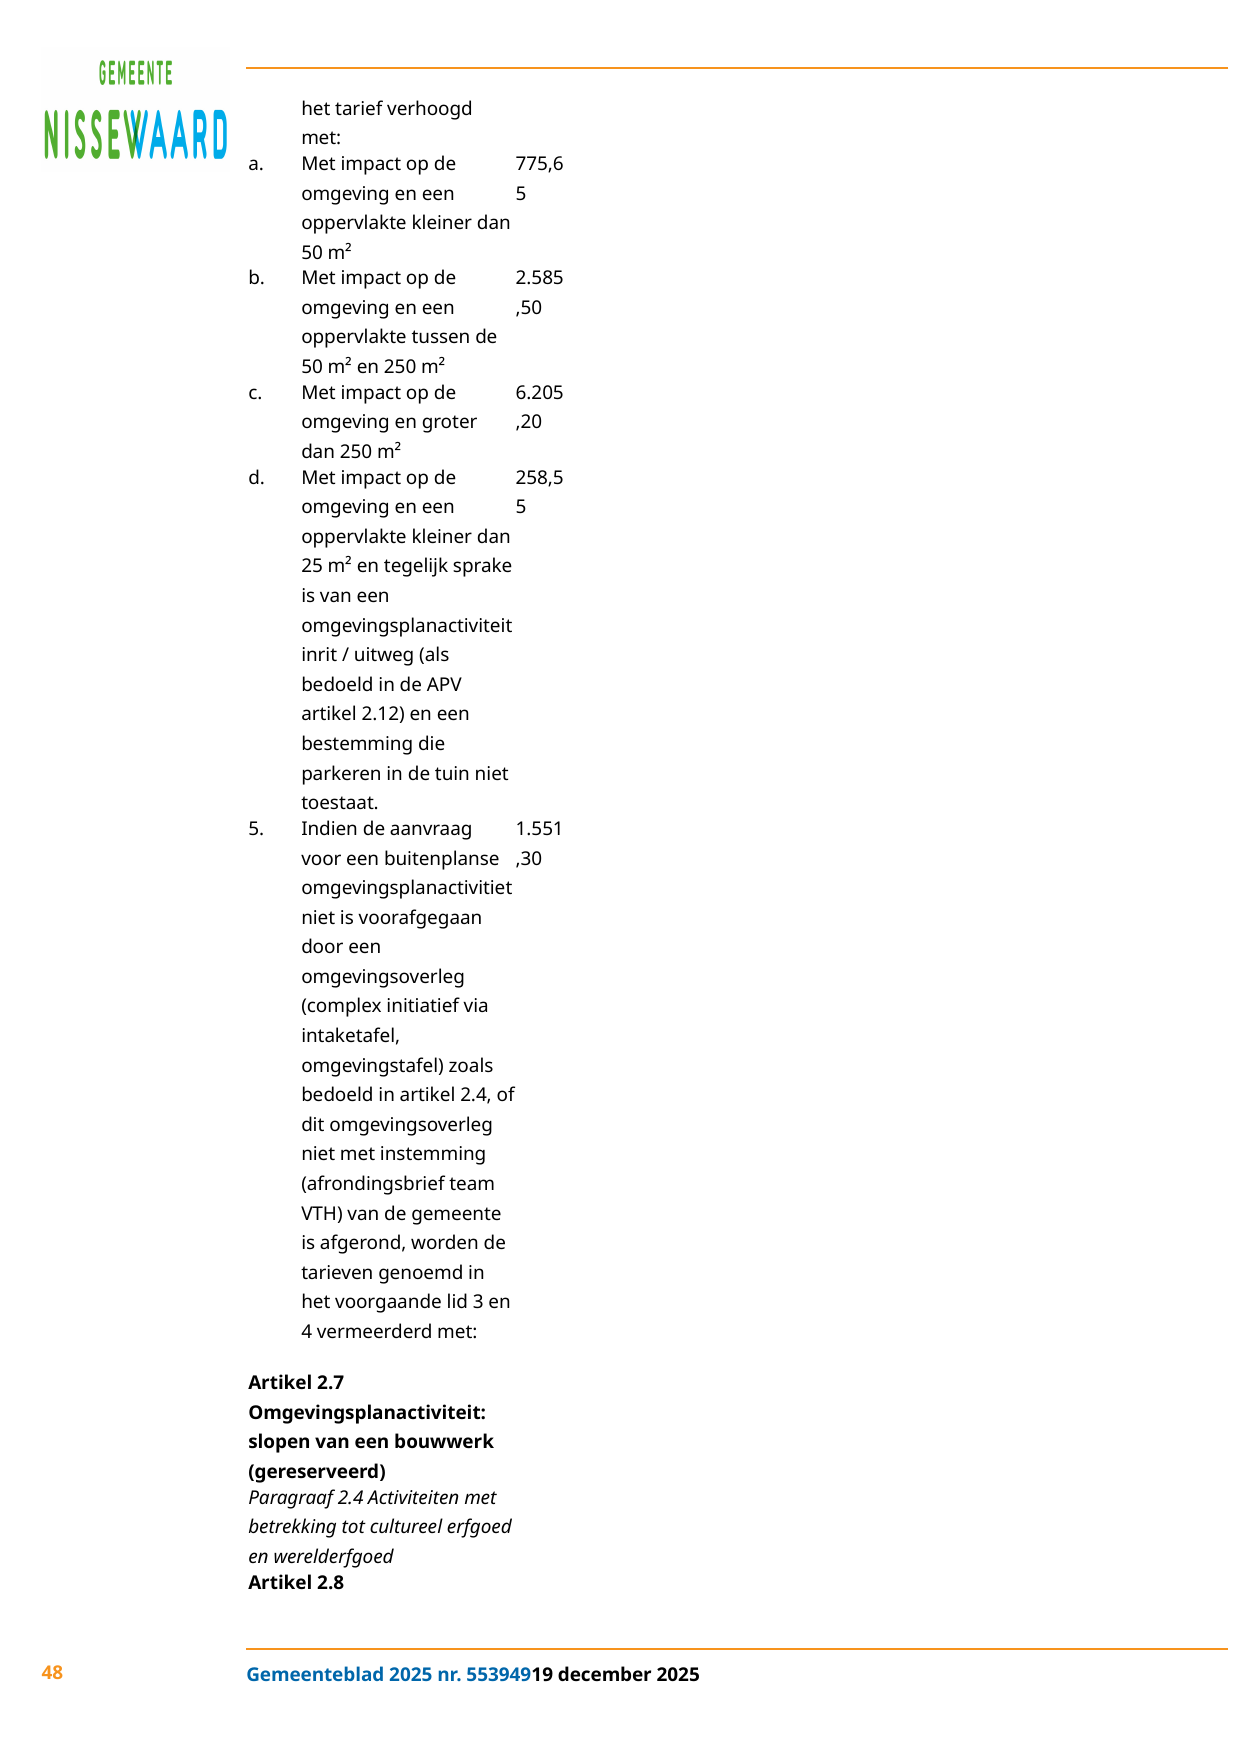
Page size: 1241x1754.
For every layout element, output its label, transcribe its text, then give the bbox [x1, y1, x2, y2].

table_cell [674, 150, 727, 264]
table_cell [993, 1370, 1046, 1484]
table_cell [1099, 150, 1152, 264]
table_cell [993, 815, 1046, 1344]
table_cell d. [248, 464, 301, 815]
table_cell [674, 95, 727, 150]
table_cell Artikel 2.8 [248, 1569, 515, 1594]
table_cell [1046, 1569, 1098, 1594]
table_cell [940, 1569, 992, 1594]
table_cell [940, 379, 992, 464]
table_cell [834, 1344, 886, 1369]
table_cell [940, 464, 992, 815]
table_cell [834, 265, 886, 379]
table_cell [568, 1370, 621, 1484]
table_cell [621, 1344, 674, 1369]
table_cell [1099, 265, 1152, 379]
table_cell [248, 95, 301, 150]
table_cell [993, 379, 1046, 464]
table_cell [728, 1344, 780, 1369]
table_cell [568, 1484, 621, 1569]
table_cell [1046, 379, 1098, 464]
table_cell [1099, 379, 1152, 464]
table_cell [621, 379, 674, 464]
table_cell [728, 1370, 780, 1484]
table_cell [1046, 1370, 1098, 1484]
table_cell [621, 1370, 674, 1484]
table_cell [568, 815, 621, 1344]
table_cell [886, 1484, 939, 1569]
table_cell [1099, 815, 1152, 1344]
table_cell [621, 150, 674, 264]
table_cell [940, 815, 992, 1344]
table_cell [515, 1484, 568, 1569]
table_cell [568, 265, 621, 379]
table_cell [1046, 815, 1098, 1344]
table_cell [1046, 1344, 1098, 1369]
table_cell [515, 1569, 568, 1594]
table_cell [674, 1569, 727, 1594]
table_cell [1099, 1484, 1152, 1569]
table_cell [780, 464, 833, 815]
table_cell 2.585,50 [515, 265, 568, 379]
table_cell [621, 1569, 674, 1594]
table_cell Met impact op de omgeving en een oppervlakte tussen de 50 m² en 250 m² [301, 265, 515, 379]
table_cell [1046, 95, 1098, 150]
table_cell [728, 150, 780, 264]
table_cell Met impact op de omgeving en groter dan 250 m² [301, 379, 515, 464]
table_cell 5. [248, 815, 301, 1344]
table_cell [1046, 150, 1098, 264]
table_cell [1099, 95, 1152, 150]
table_cell [780, 1484, 833, 1569]
table_cell [1099, 1344, 1152, 1369]
table_cell [886, 464, 939, 815]
table_cell [674, 1370, 727, 1484]
table_cell [886, 1344, 939, 1369]
table_cell Artikel 2.7 Omgevingsplanactiviteit: slopen van een bouwwerk (gereserveerd) [248, 1370, 515, 1484]
table_cell [568, 379, 621, 464]
table_cell [834, 379, 886, 464]
table_cell [886, 150, 939, 264]
table_cell [674, 379, 727, 464]
table_cell [248, 1344, 301, 1369]
table_cell [780, 265, 833, 379]
table_cell [728, 95, 780, 150]
table_cell [1046, 1484, 1098, 1569]
table_cell [834, 1484, 886, 1569]
table_cell [834, 1370, 886, 1484]
table_cell [834, 1569, 886, 1594]
table_cell [674, 815, 727, 1344]
table_cell [780, 1569, 833, 1594]
table_cell [515, 95, 568, 150]
table_cell 1.551,30 [515, 815, 568, 1344]
table_cell [568, 1344, 621, 1369]
table_cell Indien de aanvraag voor een buitenplanse omgevingsplanactivitiet niet is voorafgegaan door een omgevingsoverleg (complex initiatief via intaketafel, omgevingstafel) zoals bedoeld in artikel 2.4, of dit omgevingsoverleg niet met instemming (afrondingsbrief team VTH) van de gemeente is afgerond, worden de tarieven genoemd in het voorgaande lid 3 en 4 vermeerderd met: [301, 815, 515, 1344]
table_cell [1099, 1569, 1152, 1594]
table_cell [728, 1569, 780, 1594]
table_cell [728, 1484, 780, 1569]
table_cell a. [248, 150, 301, 264]
table_cell [993, 1344, 1046, 1369]
table_cell [940, 150, 992, 264]
table_cell [940, 265, 992, 379]
table_cell [515, 1344, 568, 1369]
table_cell [621, 95, 674, 150]
table_cell [780, 815, 833, 1344]
table_cell 775,65 [515, 150, 568, 264]
table_cell [886, 815, 939, 1344]
table_cell [515, 1370, 568, 1484]
table_cell [993, 95, 1046, 150]
table_cell [1046, 464, 1098, 815]
table_cell Met impact op de omgeving en een oppervlakte kleiner dan 50 m² [301, 150, 515, 264]
table_cell [780, 95, 833, 150]
table_cell [568, 1569, 621, 1594]
table_cell Paragraaf 2.4 Activiteiten met betrekking tot cultureel erfgoed en werelderfgoed [248, 1484, 515, 1569]
table_cell [834, 464, 886, 815]
table_cell [834, 815, 886, 1344]
table_cell [886, 1569, 939, 1594]
table_cell [780, 150, 833, 264]
table_cell [993, 1484, 1046, 1569]
table_cell [834, 150, 886, 264]
table_cell b. [248, 265, 301, 379]
table_cell [621, 464, 674, 815]
table_cell [674, 464, 727, 815]
table_cell [940, 95, 992, 150]
table_cell [728, 815, 780, 1344]
table_cell [621, 265, 674, 379]
table_cell [886, 379, 939, 464]
table_cell [674, 1344, 727, 1369]
table_cell [940, 1344, 992, 1369]
table_cell [993, 1569, 1046, 1594]
table_cell c. [248, 379, 301, 464]
table_cell 258,55 [515, 464, 568, 815]
table_cell [568, 95, 621, 150]
table_cell [940, 1370, 992, 1484]
table_cell [621, 815, 674, 1344]
table_cell [886, 95, 939, 150]
table_cell [728, 464, 780, 815]
table_cell [728, 379, 780, 464]
table_cell Met impact op de omgeving en een oppervlakte kleiner dan 25 m² en tegelijk sprake is van een omgevingsplanactiviteit inrit / uitweg (als bedoeld in de APV artikel 2.12) en een bestemming die parkeren in de tuin niet toestaat. [301, 464, 515, 815]
table_cell [1099, 1370, 1152, 1484]
table_cell [993, 150, 1046, 264]
table_cell [780, 1370, 833, 1484]
table_cell [993, 464, 1046, 815]
table_cell [1099, 464, 1152, 815]
table_cell [568, 150, 621, 264]
table_cell [1046, 265, 1098, 379]
table_cell het tarief verhoogd met: [301, 95, 515, 150]
table_cell [886, 1370, 939, 1484]
table_cell [940, 1484, 992, 1569]
table_cell 6.205,20 [515, 379, 568, 464]
table_cell [993, 265, 1046, 379]
table_cell [780, 1344, 833, 1369]
table_cell [674, 265, 727, 379]
table_cell [834, 95, 886, 150]
table_cell [674, 1484, 727, 1569]
table_cell [621, 1484, 674, 1569]
picture [41, 47, 231, 172]
table_cell [780, 379, 833, 464]
table_cell [568, 464, 621, 815]
table_cell [301, 1344, 515, 1369]
table_cell [728, 265, 780, 379]
table_cell [886, 265, 939, 379]
